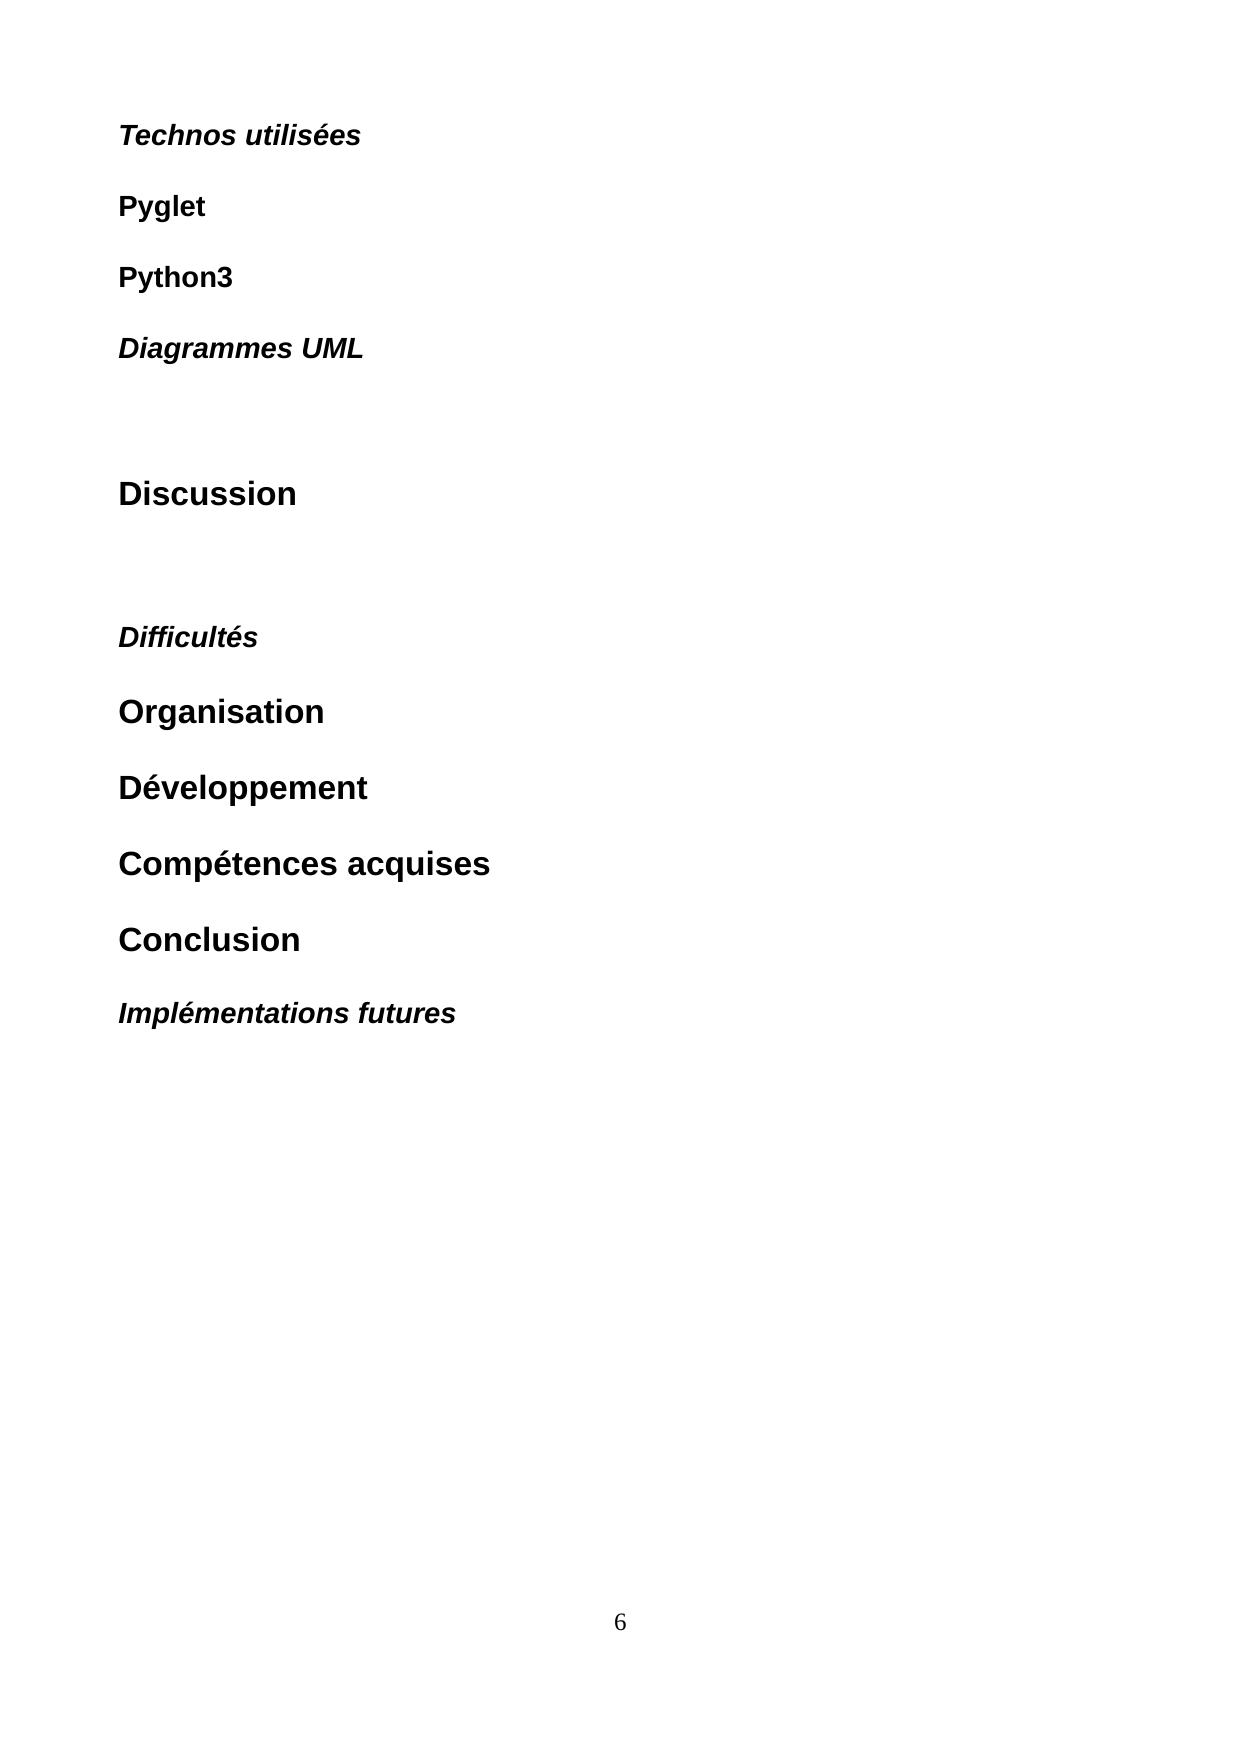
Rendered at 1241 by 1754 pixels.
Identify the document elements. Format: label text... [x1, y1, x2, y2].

subtitle Pyglet [118, 189, 1122, 223]
subtitle Implémentations futures [118, 996, 1122, 1030]
subtitle Difficultés [118, 621, 1122, 654]
subtitle Diagrammes UML [118, 331, 1122, 365]
subtitle Discussion [118, 473, 1122, 512]
subtitle Compétences acquises [118, 844, 1122, 882]
subtitle Organisation [118, 692, 1122, 730]
subtitle Conclusion [118, 920, 1122, 959]
subtitle Python3 [118, 260, 1122, 294]
subtitle Développement [118, 768, 1122, 806]
subtitle Technos utilisées [118, 118, 1122, 152]
